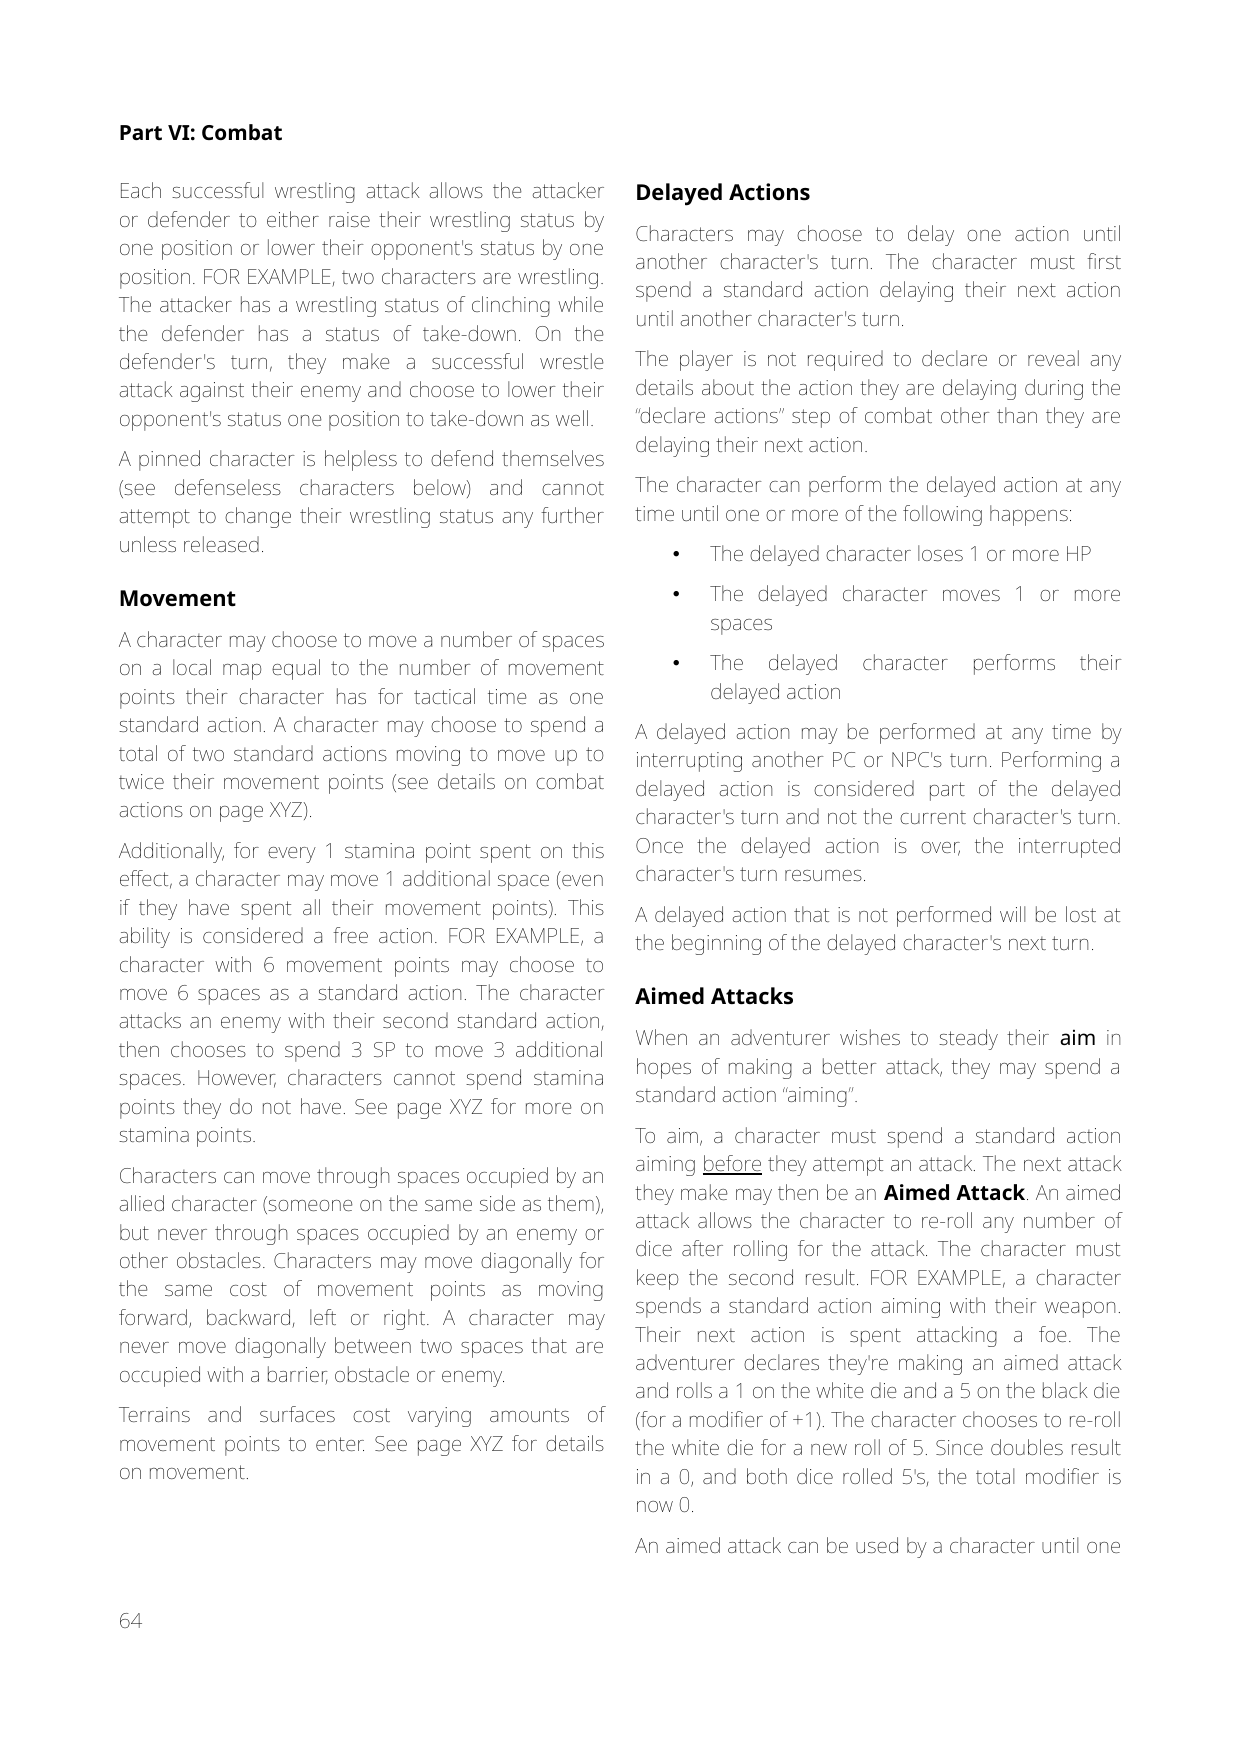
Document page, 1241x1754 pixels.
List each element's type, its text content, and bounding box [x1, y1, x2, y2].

list The delayed character performs their delayed action [673, 648, 1122, 705]
text Each successful wrestling attack allows the attacker or defender to either raise their wrestling status by one position or lower their opponent's status by one position. FOR EXAMPLE, two characters are wrestling. The attacker has a wrestling status of clinching while the defender has a status of take-down. On the defender's turn, they make a successful wrestle attack against their enemy and choose to lower their opponent's status one position to take-down as well. [118, 176, 605, 432]
text A delayed action that is not performed will be lost at the beginning of the delayed character's next turn. [635, 900, 1122, 957]
subtitle Delayed Actions [635, 176, 1122, 206]
text Characters can move through spaces occupied by an allied character (someone on the same side as them), but never through spaces occupied by an enemy or other obstacles. Characters may move diagonally for the same cost of movement points as moving forward, backward, left or right. A character may never move diagonally between two spaces that are occupied with a barrier, obstacle or enemy. [118, 1161, 605, 1388]
text A delayed action may be performed at any time by interrupting another PC or NPC's turn. Performing a delayed action is considered part of the delayed character's turn and not the current character's turn. Once the delayed action is over, the interrupted character's turn resumes. [635, 717, 1122, 888]
text A pinned character is helpless to defend themselves (see defenseless characters below) and cannot attempt to change their wrestling status any further unless released. [118, 444, 605, 558]
text An aimed attack can be used by a character until one [635, 1531, 1122, 1559]
text When an adventurer wishes to steady their aim in hopes of making a better attack, they may spend a standard action “aiming”. [635, 1023, 1122, 1109]
text Terrains and surfaces cost varying amounts of movement points to enter. See page XYZ for details on movement. [118, 1400, 605, 1486]
text The player is not required to declare or reveal any details about the action they are delaying during the “declare actions” step of combat other than they are delaying their next action. [635, 344, 1122, 458]
list The delayed character loses 1 or more HP [673, 539, 1122, 567]
subtitle Aimed Attacks [635, 981, 1122, 1011]
text Characters may choose to delay one action until another character's turn. The character must first spend a standard action delaying their next action until another character's turn. [635, 219, 1122, 332]
text The character can perform the delayed action at any time until one or more of the following happens: [635, 470, 1122, 527]
text Additionally, for every 1 stamina point spent on this effect, a character may move 1 additional space (even if they have spent all their movement points). This ability is considered a free action. FOR EXAMPLE, a character with 6 movement points may choose to move 6 spaces as a standard action. The character attacks an enemy with their second standard action, then chooses to spend 3 SP to move 3 additional spaces. However, characters cannot spend stamina points they do not have. See page XYZ for more on stamina points. [118, 836, 605, 1149]
text A character may choose to move a number of spaces on a local map equal to the number of movement points their character has for tactical time as one standard action. A character may choose to spend a total of two standard actions moving to move up to twice their movement points (see details on combat actions on page XYZ). [118, 625, 605, 824]
text To aim, a character must spend a standard action aiming before they attempt an attack. The next attack they make may then be an Aimed Attack. An aimed attack allows the character to re-roll any number of dice after rolling for the attack. The character must keep the second result. FOR EXAMPLE, a character spends a standard action aiming with their weapon. Their next action is spent attacking a foe. The adventurer declares they're making an aimed attack and rolls a 1 on the white die and a 5 on the black die (for a modifier of +1). The character chooses to re-roll the white die for a new roll of 5. Since doubles result in a 0, and both dice rolled 5's, the total modifier is now 0. [635, 1121, 1122, 1519]
list The delayed character moves 1 or more spaces [673, 579, 1122, 636]
subtitle Movement [118, 583, 605, 612]
